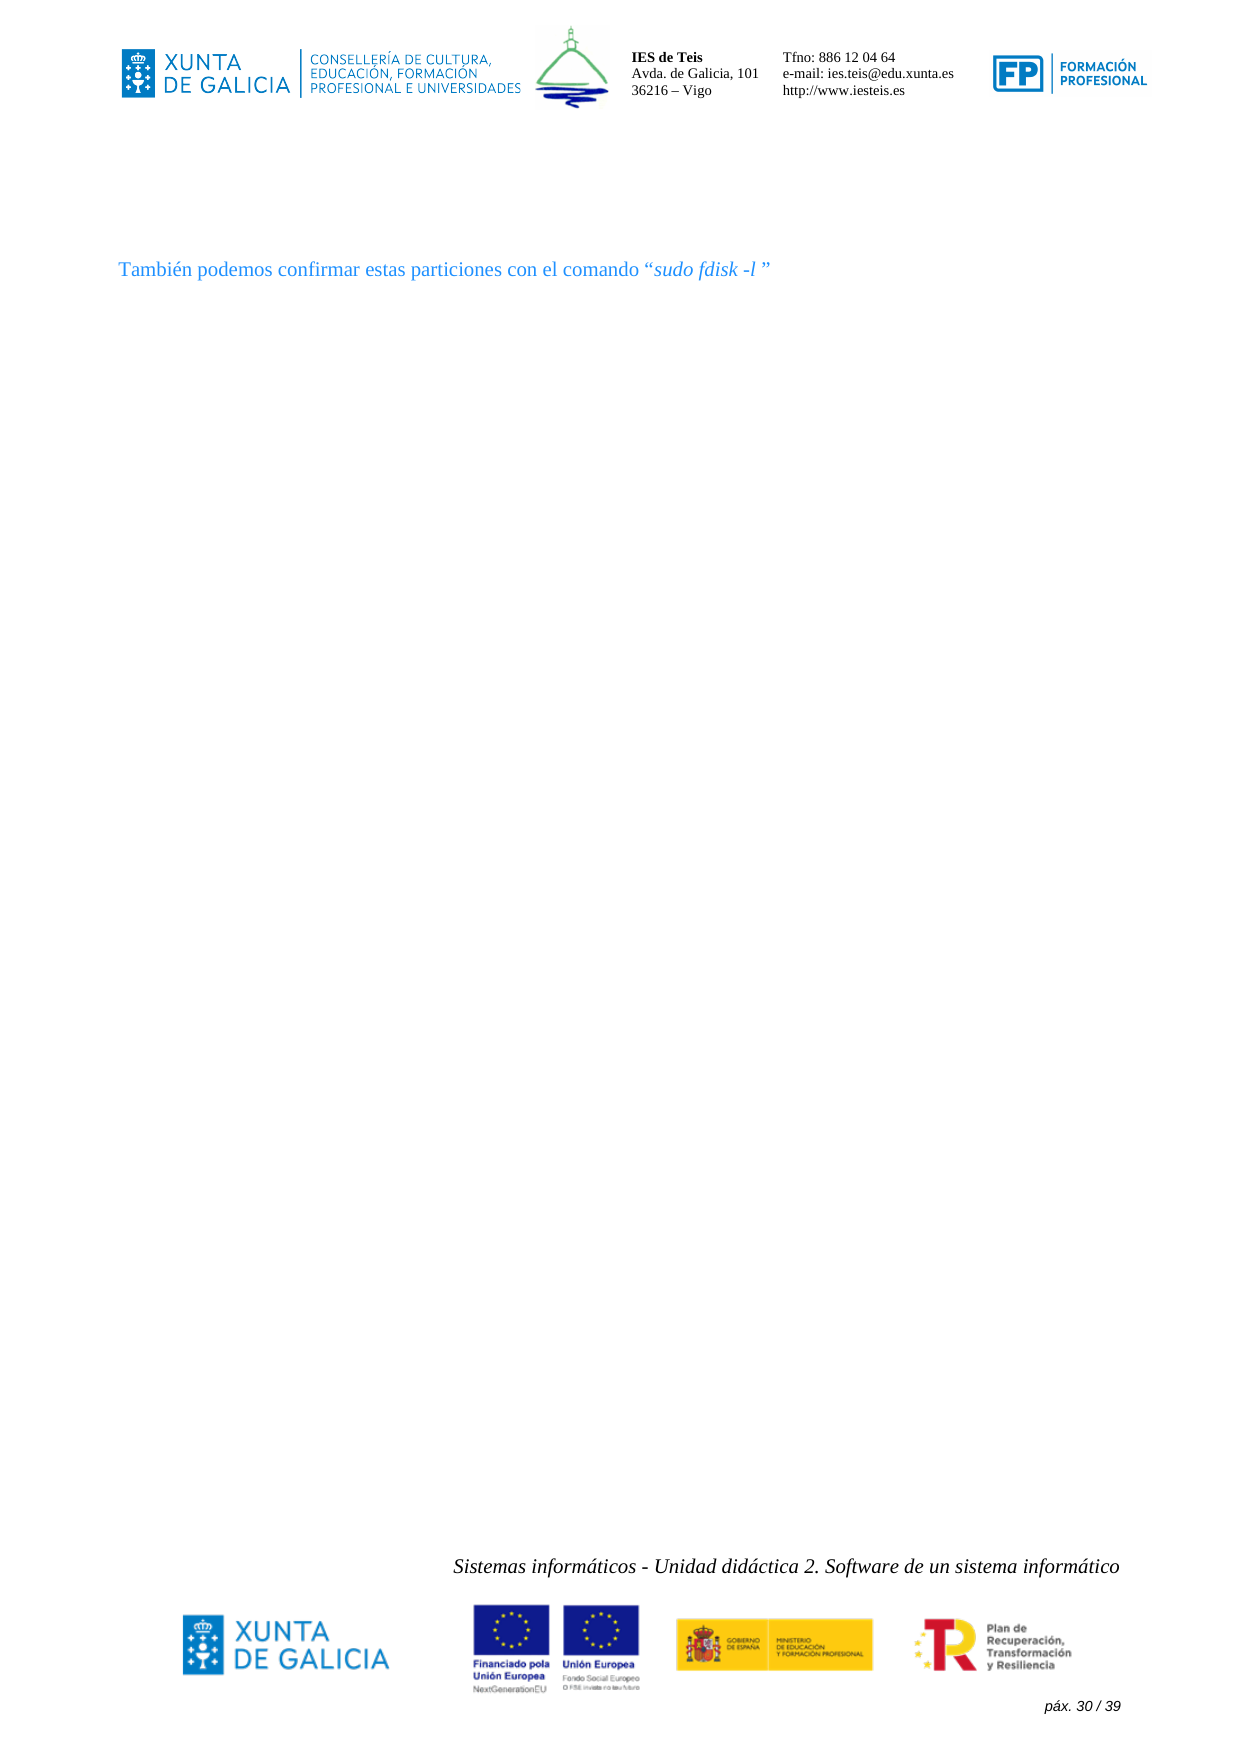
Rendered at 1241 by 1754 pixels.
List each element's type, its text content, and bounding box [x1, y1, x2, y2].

picture [182, 1593, 1085, 1700]
picture [989, 50, 1153, 97]
picture [534, 25, 611, 110]
text También podemos confirmar estas particiones con el comando “sudo fdisk -l ” [118, 257, 1122, 281]
picture [121, 49, 521, 98]
